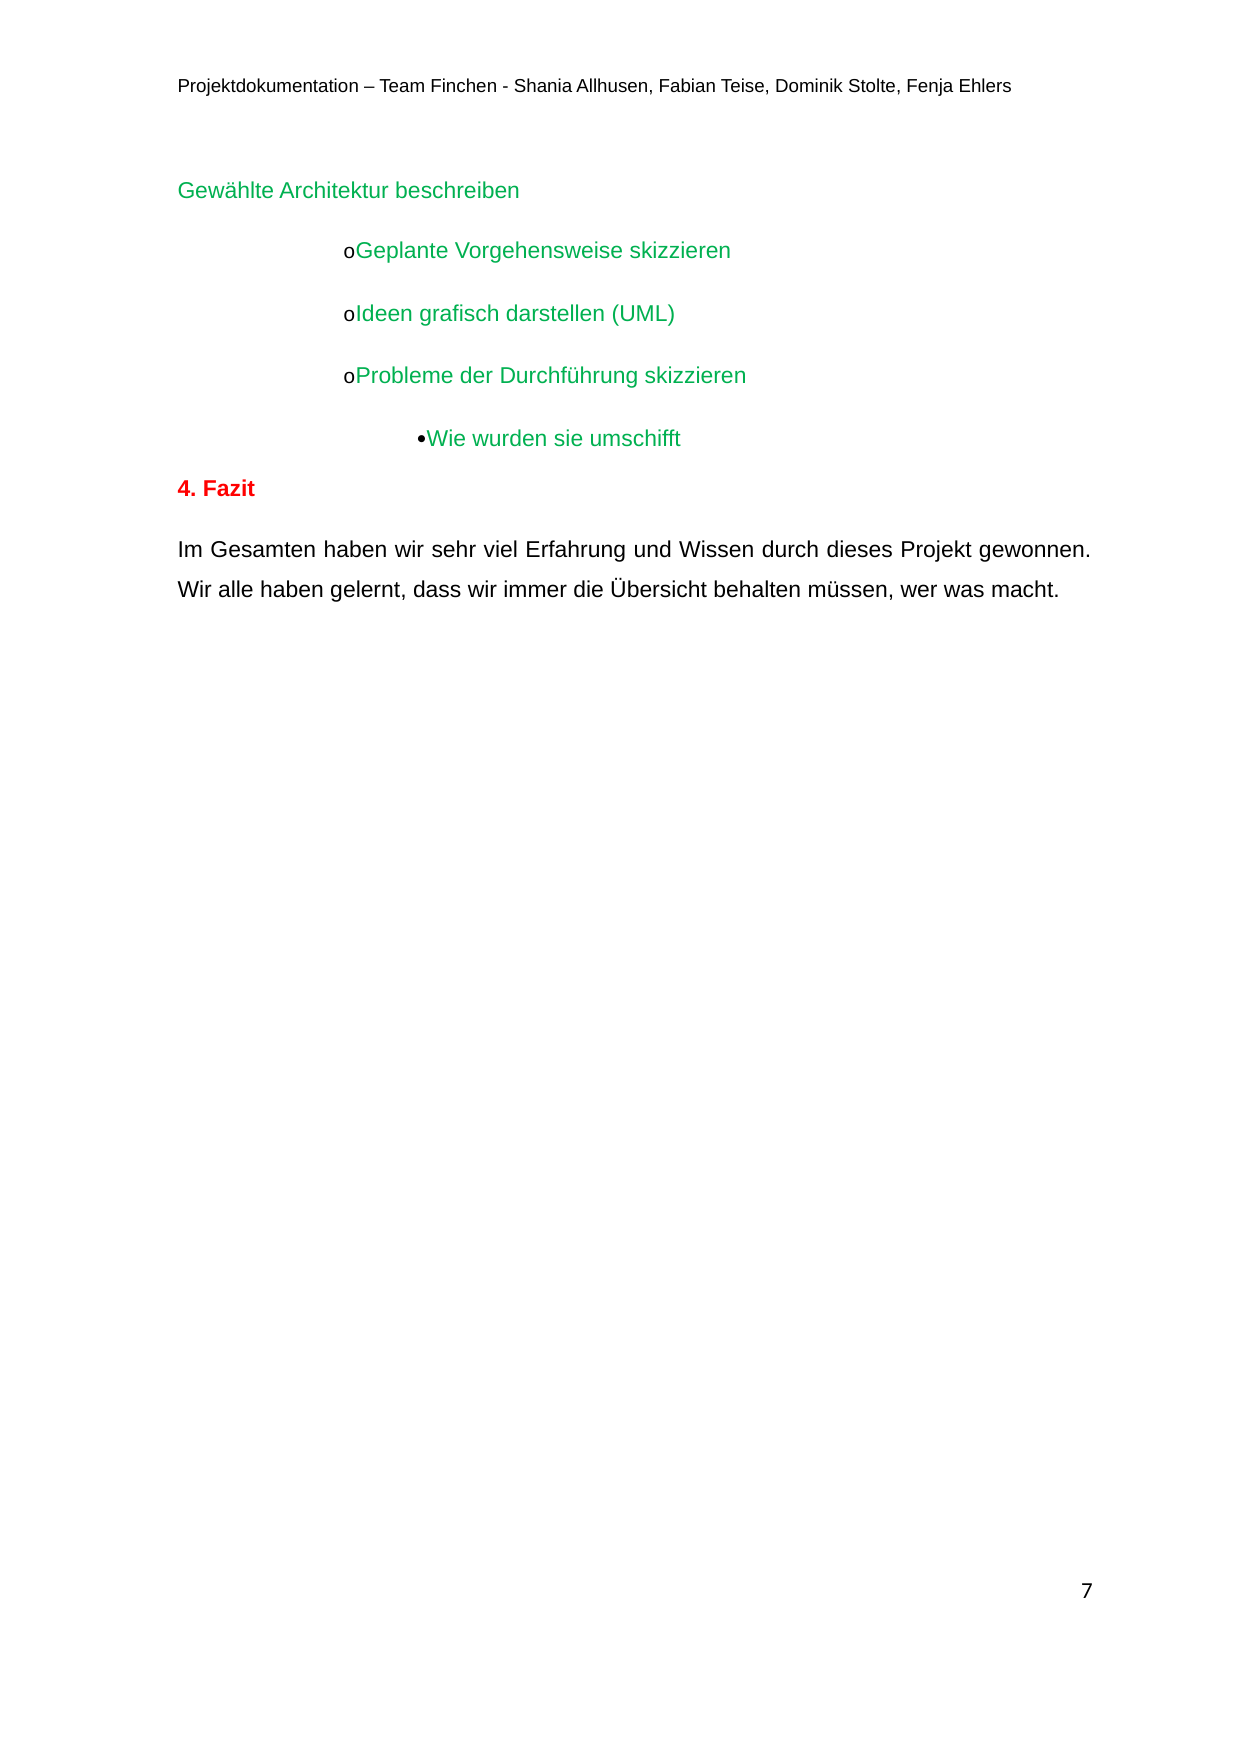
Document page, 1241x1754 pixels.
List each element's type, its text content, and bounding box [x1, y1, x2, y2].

list Ideen grafisch darstellen (UML) [343, 300, 1092, 328]
text Im Gesamten haben wir sehr viel Erfahrung und Wissen durch dieses Projekt gewonnen. Wir alle haben gelernt, dass wir immer die Übersicht behalten müssen, wer was macht. [177, 535, 1092, 602]
list Geplante Vorgehensweise skizzieren [343, 237, 1092, 265]
text Gewählte Architektur beschreiben [177, 177, 1092, 203]
list Wie wurden sie umschifft [418, 425, 1092, 451]
list Probleme der Durchführung skizzieren [343, 362, 1092, 390]
text 4. Fazit [177, 474, 1092, 501]
